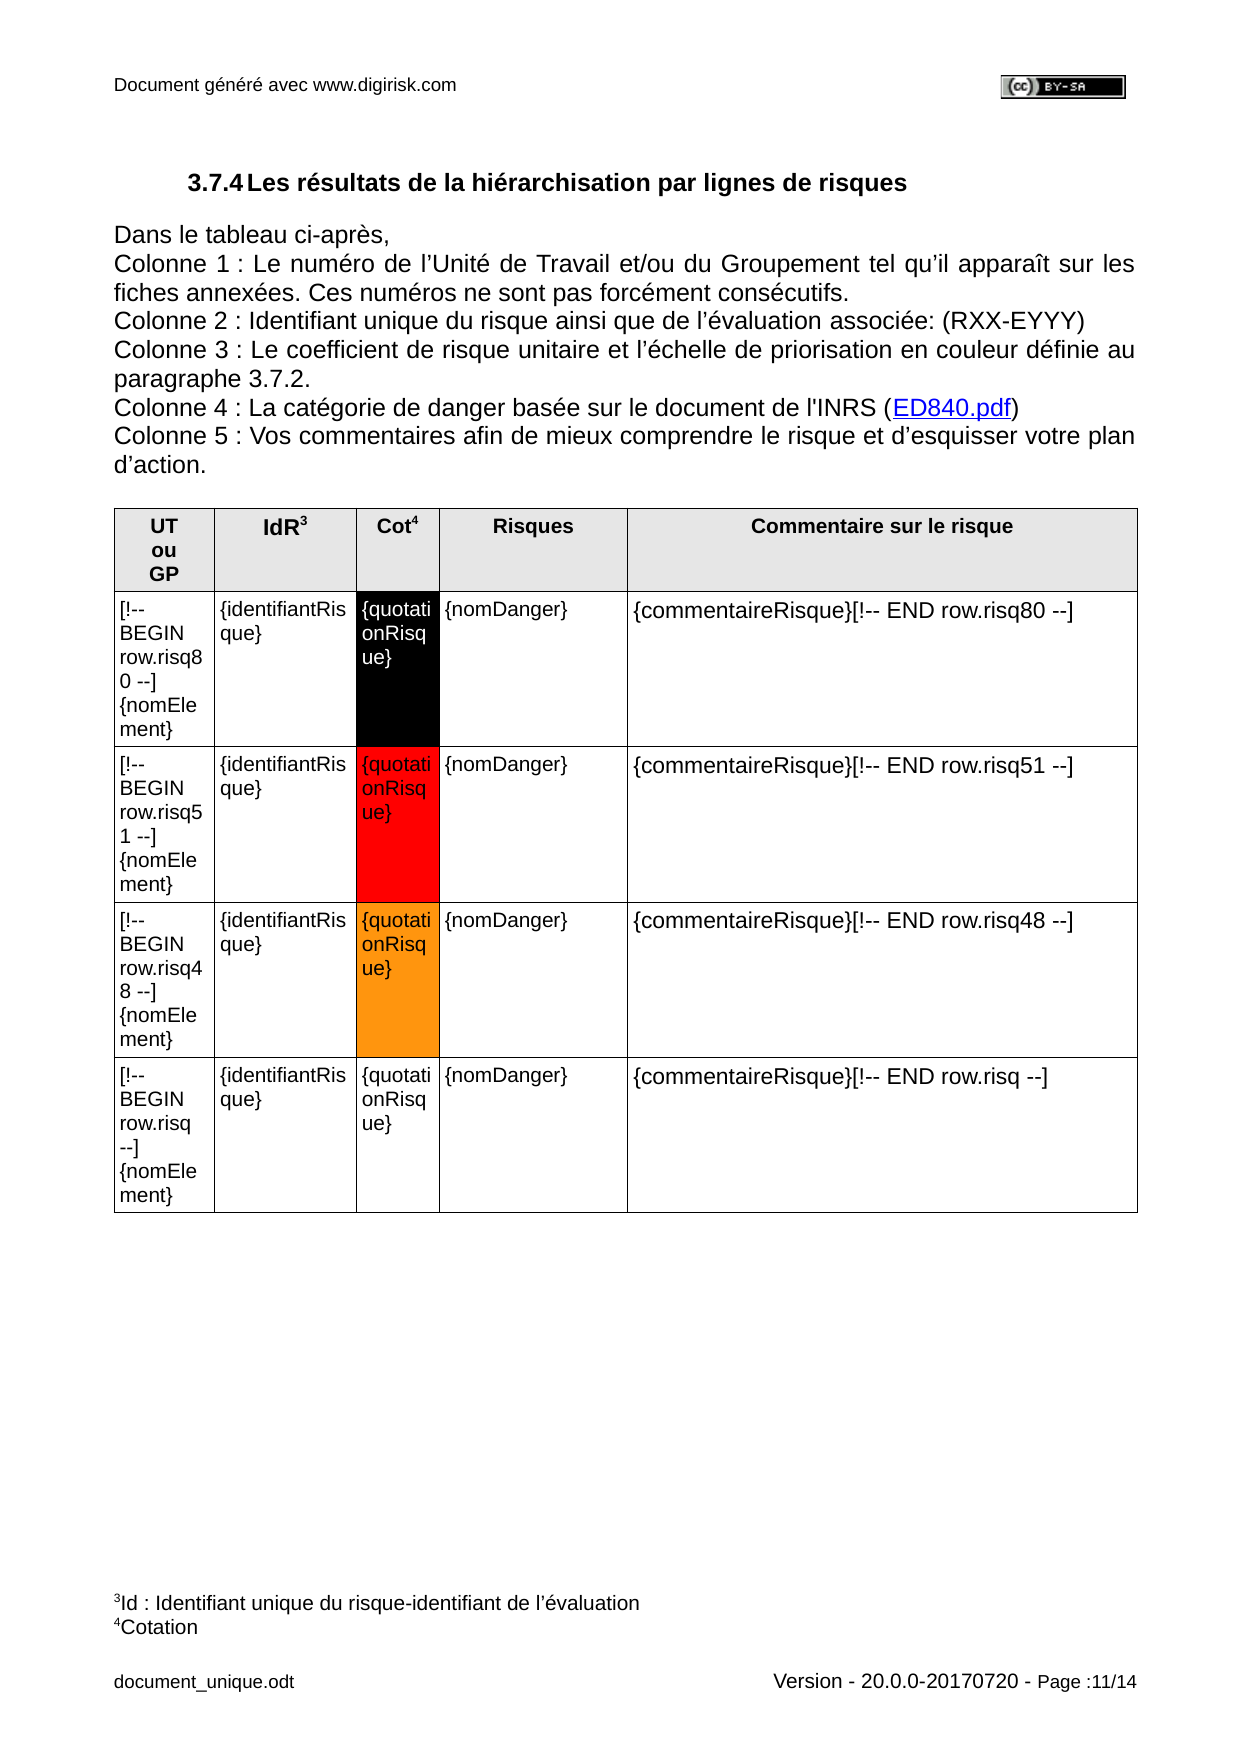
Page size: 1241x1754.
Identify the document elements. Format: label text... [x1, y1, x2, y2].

table_cell {commentaireRisque}[!-- END row.risq51 --] [628, 747, 1137, 902]
table_header Risques [440, 509, 627, 591]
table_header IdR [215, 509, 356, 591]
table_cell {quotationRisque} [357, 903, 439, 1057]
table_cell {identifiantRisque} [215, 592, 356, 746]
table_cell [!-- BEGIN row.risq --]{nomElement} [115, 1058, 214, 1212]
table_cell [!-- BEGIN row.risq51 --]{nomElement} [115, 747, 214, 902]
table_cell {identifiantRisque} [215, 903, 356, 1057]
text Dans le tableau ci-après, [114, 220, 1137, 249]
table_cell {quotationRisque} [357, 1058, 439, 1212]
table_cell {nomDanger} [440, 903, 627, 1057]
table_cell {nomDanger} [440, 747, 627, 902]
text Colonne 2 : Identifiant unique du risque ainsi que de l’évaluation associée: (RXX-EYYY) [114, 306, 1137, 335]
table_header Cot [357, 509, 439, 591]
text Colonne 5 : Vos commentaires afin de mieux comprendre le risque et d’esquisser votre plan d’action. [114, 421, 1137, 479]
table_cell {commentaireRisque}[!-- END row.risq --] [628, 1058, 1137, 1212]
table_cell {nomDanger} [440, 1058, 627, 1212]
table_cell {quotationRisque} [357, 747, 439, 902]
table_cell {identifiantRisque} [215, 1058, 356, 1212]
text Colonne 4 : La catégorie de danger basée sur le document de l'INRS (ED840.pdf) [114, 393, 1137, 421]
text Colonne 3 : Le coefficient de risque unitaire et l’échelle de priorisation en couleur définie au paragraphe 3.7.2. [114, 335, 1137, 393]
table_header Commentaire sur le risque [628, 509, 1137, 591]
table_cell {commentaireRisque}[!-- END row.risq80 --] [628, 592, 1137, 746]
table_header UT ou GP [115, 509, 214, 591]
subtitle Les résultats de la hiérarchisation par lignes de risques [187, 168, 1137, 196]
table_cell [!-- BEGIN row.risq48 --]{nomElement} [115, 903, 214, 1057]
table_cell {quotationRisque} [357, 592, 439, 746]
text Colonne 1 : Le numéro de l’Unité de Travail et/ou du Groupement tel qu’il apparaît sur les fiches annexées. Ces numéros ne sont pas forcément consécutifs. [114, 249, 1137, 306]
table_cell {nomDanger} [440, 592, 627, 746]
picture [1000, 75, 1126, 99]
table_cell {identifiantRisque} [215, 747, 356, 902]
table_cell [!-- BEGIN row.risq80 --]{nomElement} [115, 592, 214, 746]
table_cell {commentaireRisque}[!-- END row.risq48 --] [628, 903, 1137, 1057]
